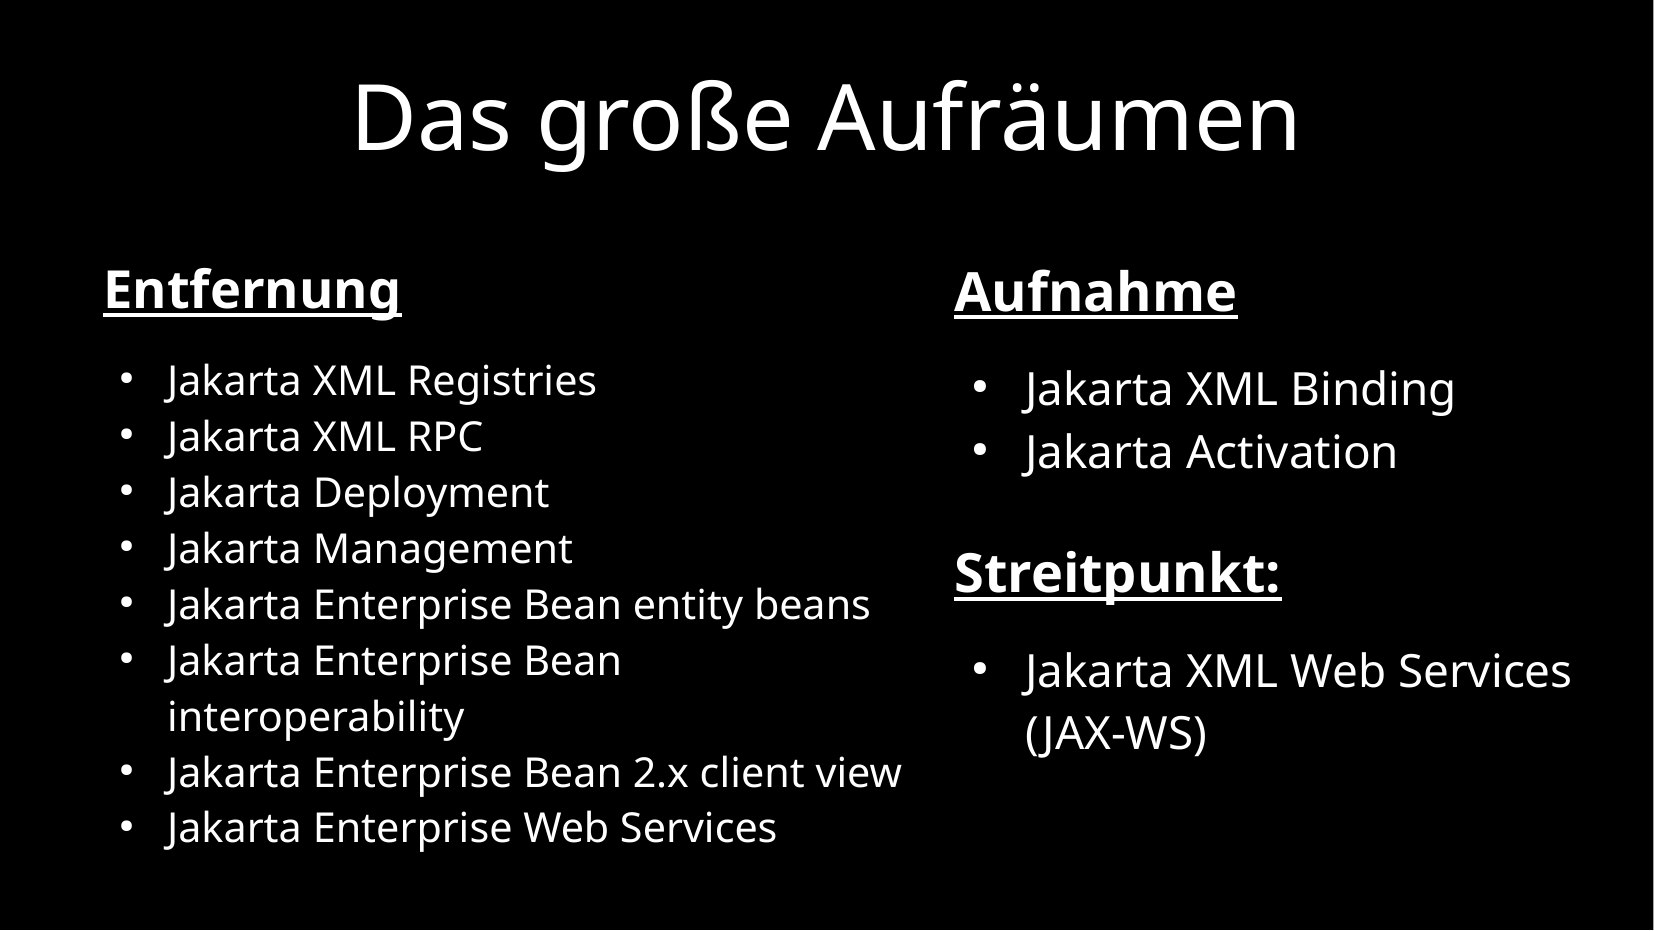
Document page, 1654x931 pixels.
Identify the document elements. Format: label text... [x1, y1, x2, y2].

list Entfernung Jakarta XML Registries Jakarta XML RPC Jakarta Deployment Jakarta Management Jakarta Enterprise Bean entity beans Jakarta Enterprise Bean interoperability Jakarta Enterprise Bean 2.x client view Jakarta Enterprise Web Services [103, 253, 927, 858]
title Das große Aufräumen [82, 37, 1571, 193]
list Aufnahme Jakarta XML Binding Jakarta Activation Streitpunkt: Jakarta XML Web Services (JAX-WS) [954, 253, 1632, 793]
